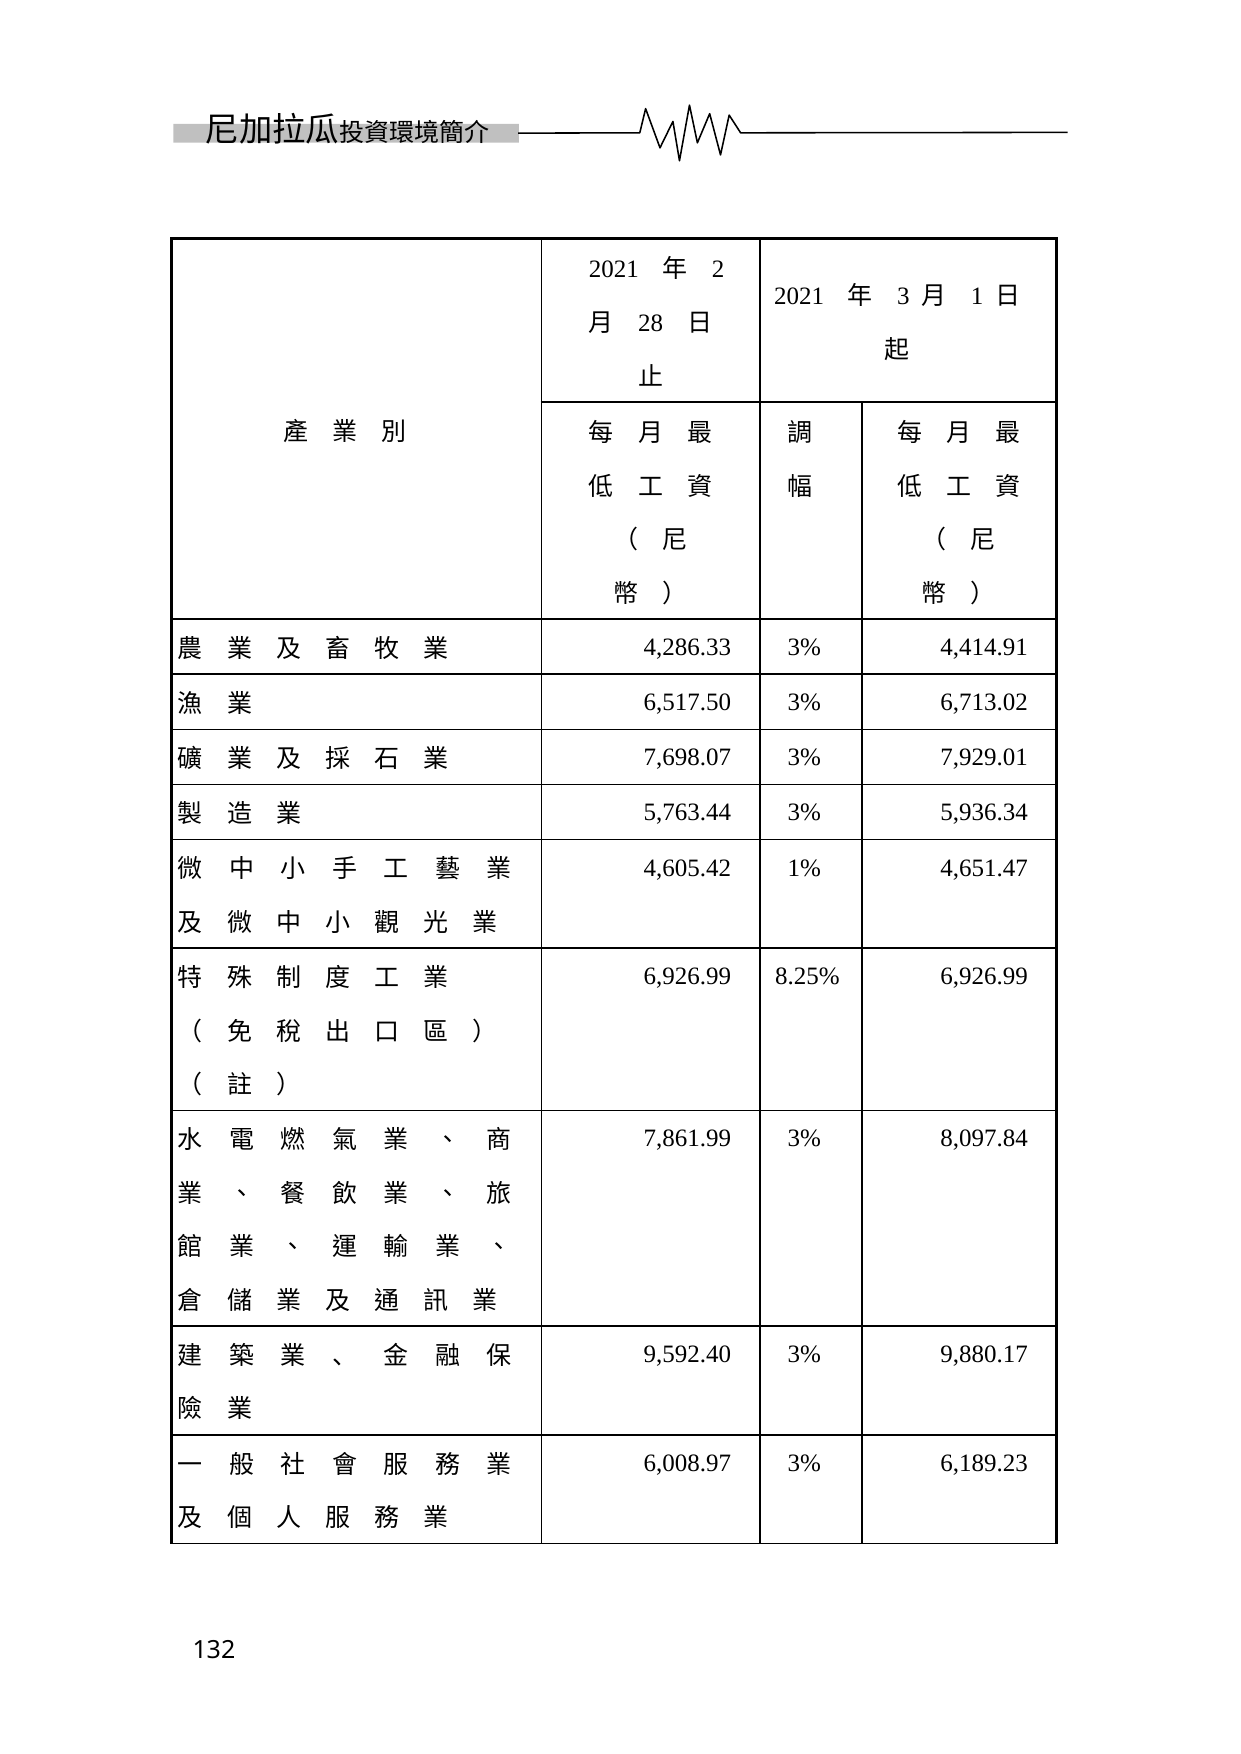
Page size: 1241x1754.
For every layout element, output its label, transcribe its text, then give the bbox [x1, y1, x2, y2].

table_cell 4,286.33 [542, 620, 759, 673]
table_cell 製造業 [173, 785, 541, 839]
table_cell 5,763.44 [542, 785, 759, 839]
table_cell 3% [761, 730, 861, 783]
table_cell 9,880.17 [863, 1327, 1055, 1434]
table_cell 漁業 [173, 675, 541, 728]
table_cell 礦業及採石業 [173, 730, 541, 783]
table_cell 特殊制度工業（免稅出口區）（註） [173, 949, 541, 1109]
table_cell 3% [761, 1111, 861, 1325]
table_cell 4,651.47 [863, 840, 1055, 947]
table_cell 8,097.84 [863, 1111, 1055, 1325]
table_header 2021年3月1日起 [761, 240, 1055, 401]
table_header 2021年2月28日止 [542, 240, 759, 401]
table_cell 3% [761, 675, 861, 728]
table_cell 7,698.07 [542, 730, 759, 783]
table_cell 7,929.01 [863, 730, 1055, 783]
table_cell 7,861.99 [542, 1111, 759, 1325]
table_cell 調幅 [761, 403, 861, 618]
table_cell 3% [761, 1327, 861, 1434]
table_cell 5,936.34 [863, 785, 1055, 839]
table_cell 6,926.99 [863, 949, 1055, 1109]
table_cell 建築業、金融保險業 [173, 1327, 541, 1434]
table_cell 一般社會服務業及個人服務業 [173, 1436, 541, 1542]
table_cell 每月最低工資 （尼幣） [863, 403, 1055, 618]
table_cell 6,189.23 [863, 1436, 1055, 1542]
table_cell 3% [761, 785, 861, 839]
table_cell 6,926.99 [542, 949, 759, 1109]
table_cell 農業及畜牧業 [173, 620, 541, 673]
table_cell 9,592.40 [542, 1327, 759, 1434]
table_header 產業別 [173, 240, 541, 618]
table_cell 3% [761, 620, 861, 673]
table_cell 1% [761, 840, 861, 947]
table_cell 3% [761, 1436, 861, 1542]
table_cell 水電燃氣業、商業、餐飲業、旅館業、運輸業、倉儲業及通訊業 [173, 1111, 541, 1325]
table_cell 4,414.91 [863, 620, 1055, 673]
table_cell 6,008.97 [542, 1436, 759, 1542]
table_cell 4,605.42 [542, 840, 759, 947]
table_cell 微中小手工藝業及微中小觀光業 [173, 840, 541, 947]
table_cell 每月最低工資 （尼幣） [542, 403, 759, 618]
table_cell 6,517.50 [542, 675, 759, 728]
table_cell 6,713.02 [863, 675, 1055, 728]
table_cell 8.25% [761, 949, 861, 1109]
